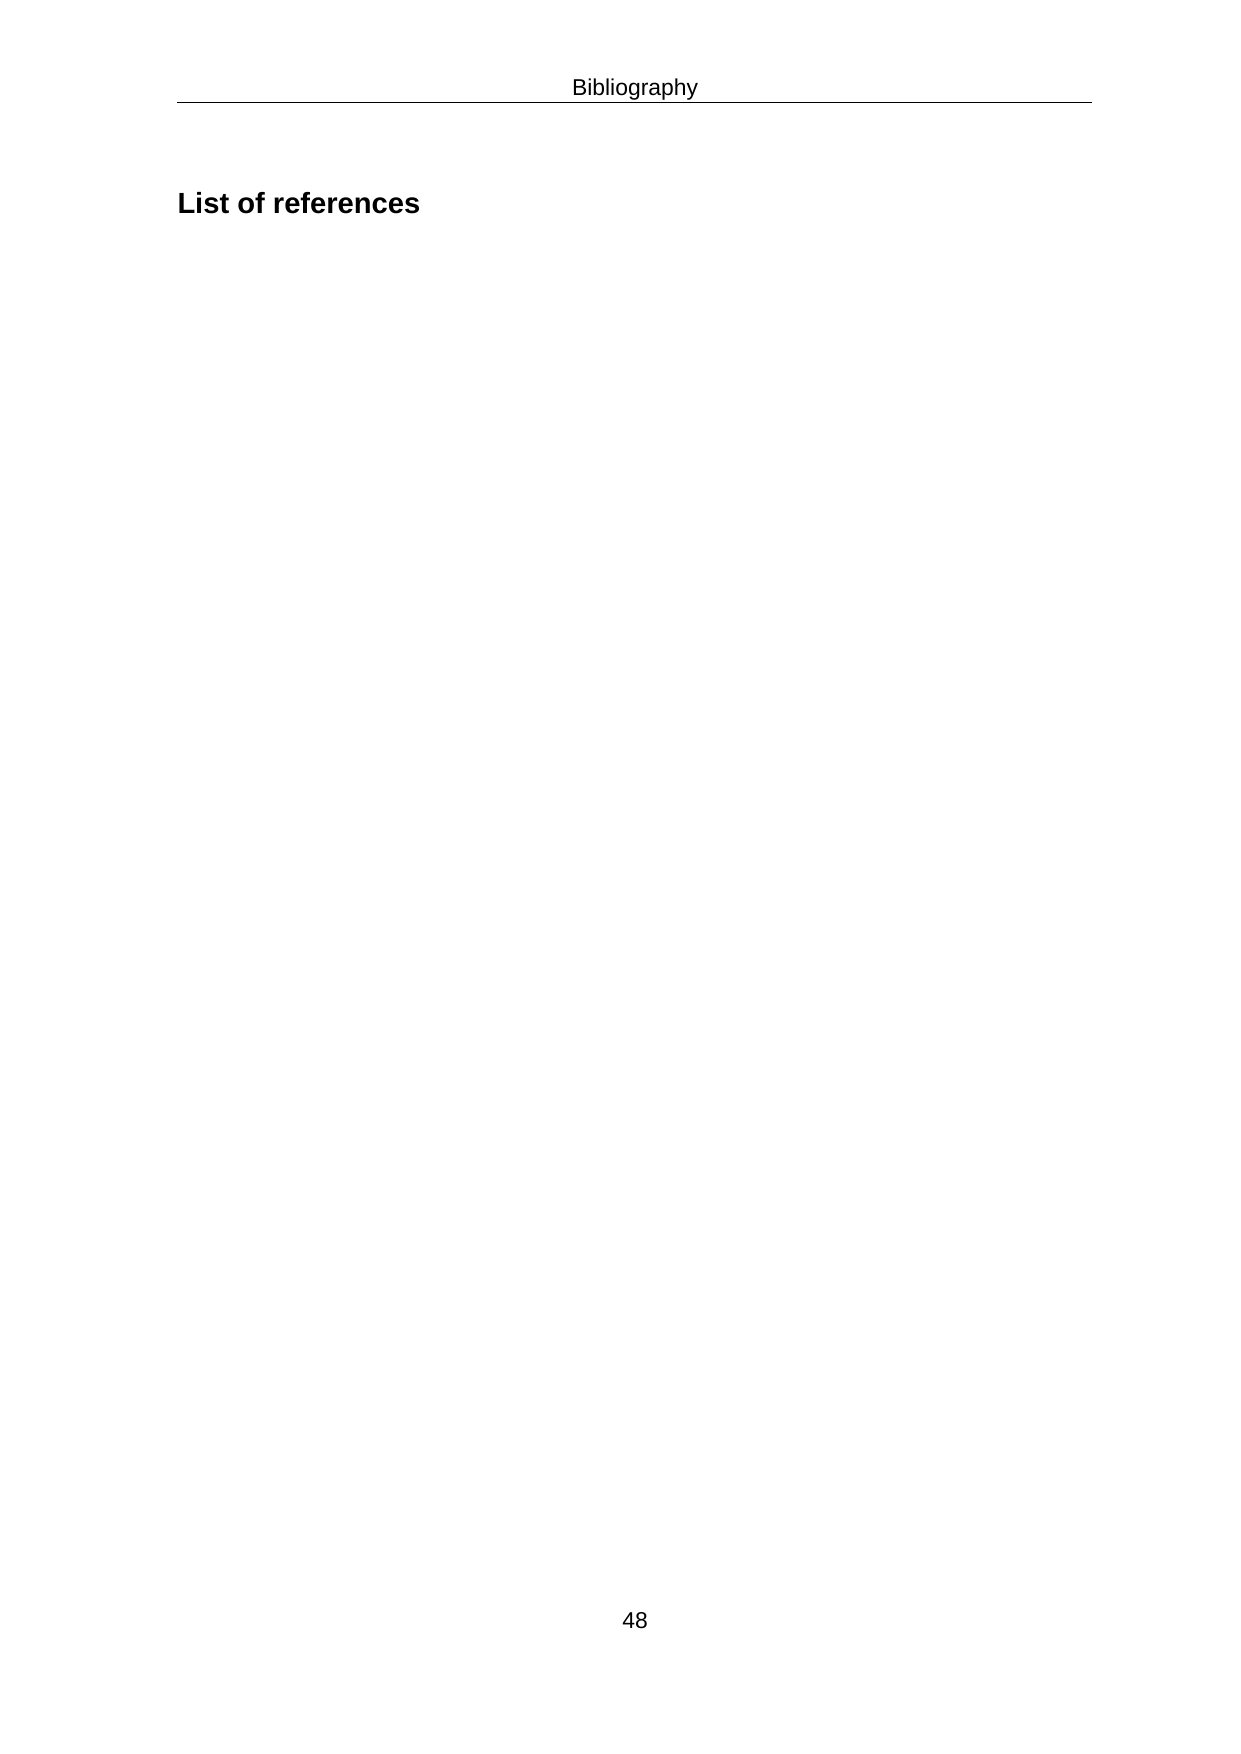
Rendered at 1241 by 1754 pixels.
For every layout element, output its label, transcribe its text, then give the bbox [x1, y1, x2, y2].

subtitle List of references [177, 186, 1092, 220]
